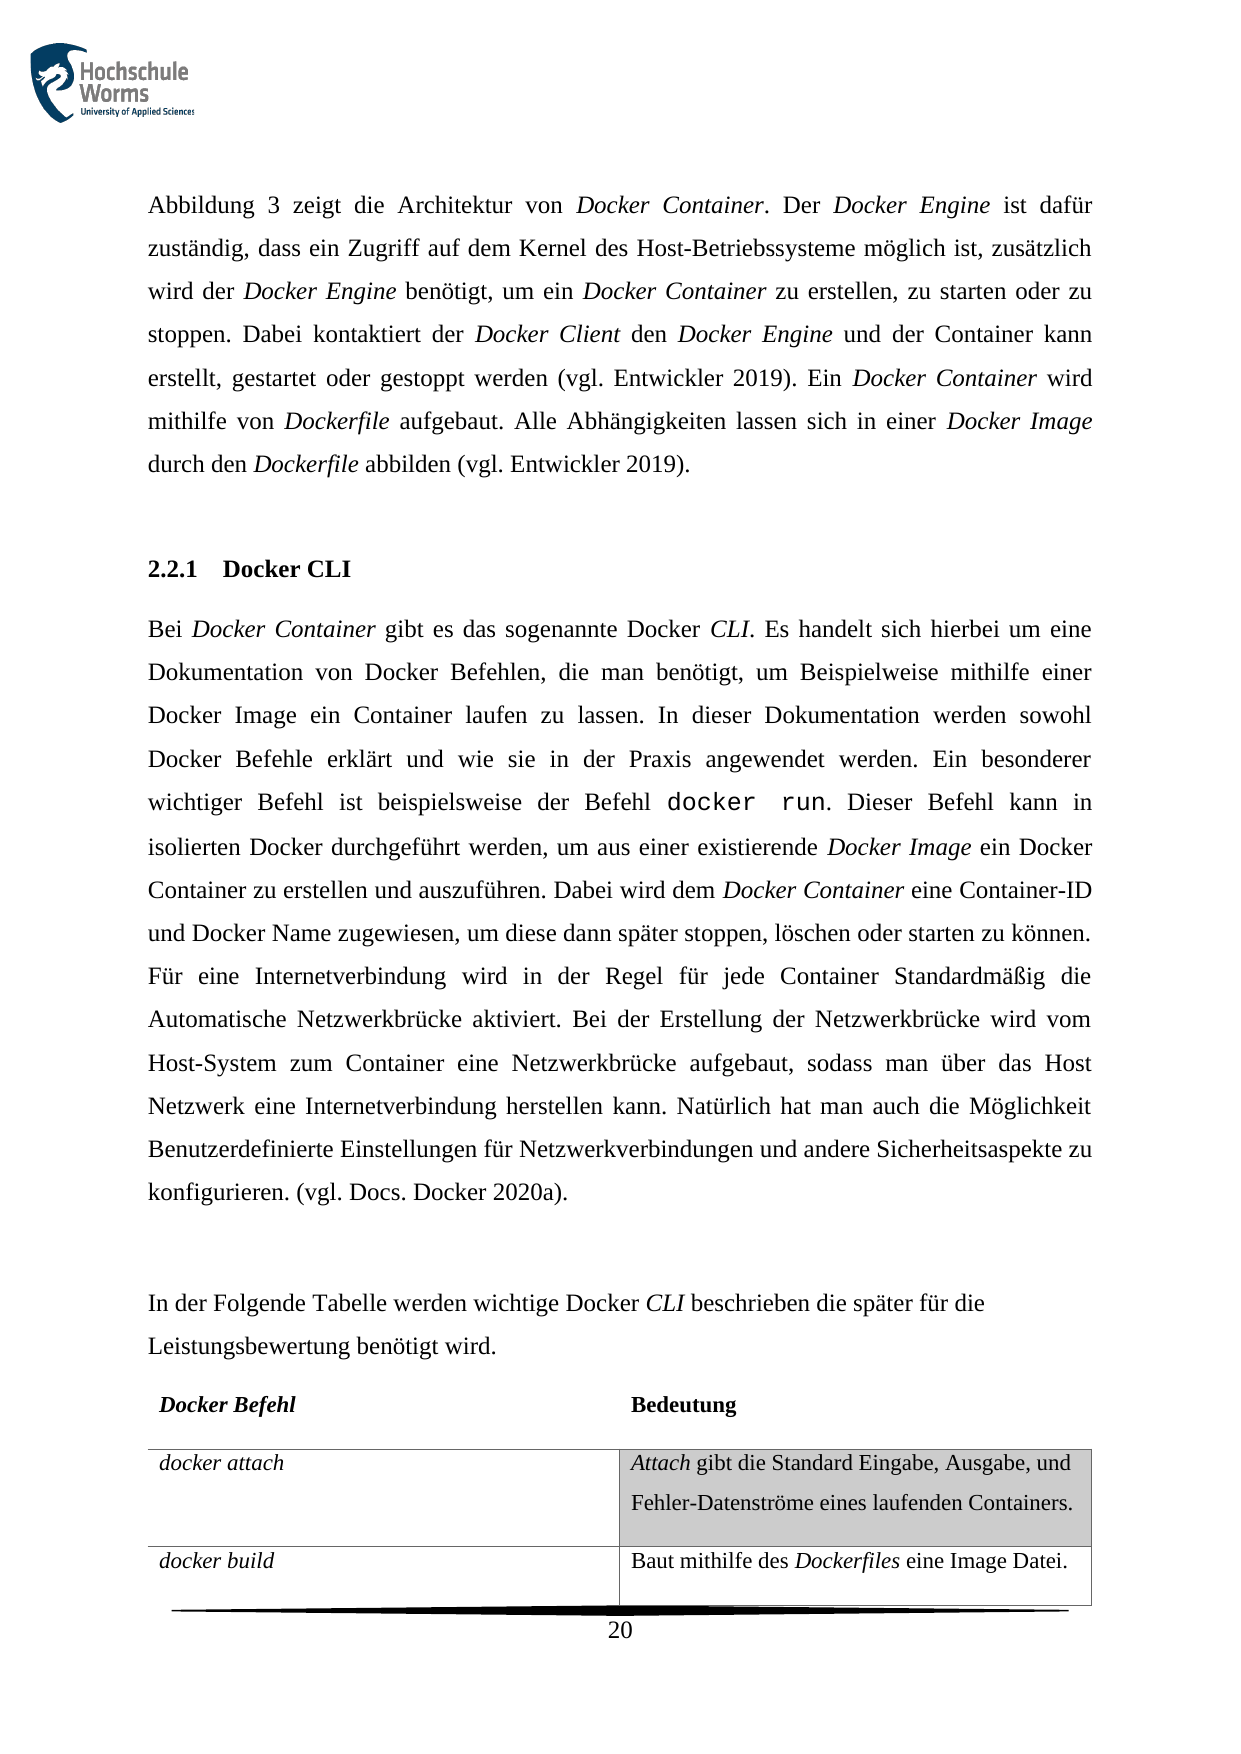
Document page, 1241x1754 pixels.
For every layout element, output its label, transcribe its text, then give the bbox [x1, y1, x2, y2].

table_header Bedeutung [620, 1391, 1091, 1448]
table_header Docker Befehl [148, 1391, 619, 1448]
table_cell docker attach [148, 1450, 619, 1546]
table_cell Baut mithilfe des Dockerfiles eine Image Datei. [620, 1547, 1091, 1604]
table_cell Attach gibt die Standard Eingabe, Ausgabe, und Fehler-Datenströme eines laufenden Containers. [620, 1450, 1091, 1546]
text Abbildung 3 zeigt die Architektur von Docker Container. Der Docker Engine ist dafür zuständig, dass ein Zugriff auf dem Kernel des Host-Betriebssysteme möglich ist, zusätzlich wird der Docker Engine benötigt, um ein Docker Container zu erstellen, zu starten oder zu stoppen. Dabei kontaktiert der Docker Client den Docker Engine und der Container kann erstellt, gestartet oder gestoppt werden (vgl. Entwickler 2019). Ein Docker Container wird mithilfe von Dockerfile aufgebaut. Alle Abhängigkeiten lassen sich in einer Docker Image durch den Dockerfile abbilden (vgl. Entwickler 2019). [148, 190, 1092, 478]
subtitle Docker CLI [148, 554, 1092, 583]
text In der Folgende Tabelle werden wichtige Docker CLI beschrieben die später für die Leistungsbewertung benötigt wird. [148, 1288, 1092, 1360]
table_cell docker build [148, 1547, 619, 1604]
text Bei Docker Container gibt es das sogenannte Docker CLI. Es handelt sich hierbei um eine Dokumentation von Docker Befehlen, die man benötigt, um Beispielweise mithilfe einer Docker Image ein Container laufen zu lassen. In dieser Dokumentation werden sowohl Docker Befehle erklärt und wie sie in der Praxis angewendet werden. Ein besonderer wichtiger Befehl ist beispielsweise der Befehl docker run. Dieser Befehl kann in isolierten Docker durchgeführt werden, um aus einer existierende Docker Image ein Docker Container zu erstellen und auszuführen. Dabei wird dem Docker Container eine Container-ID und Docker Name zugewiesen, um diese dann später stoppen, löschen oder starten zu können. Für eine Internetverbindung wird in der Regel für jede Container Standardmäßig die Automatische Netzwerkbrücke aktiviert. Bei der Erstellung der Netzwerkbrücke wird vom Host-System zum Container eine Netzwerkbrücke aufgebaut, sodass man über das Host Netzwerk eine Internetverbindung herstellen kann. Natürlich hat man auch die Möglichkeit Benutzerdefinierte Einstellungen für Netzwerkverbindungen und andere Sicherheitsaspekte zu konfigurieren. (vgl. Docs. Docker 2020a). [148, 614, 1092, 1206]
